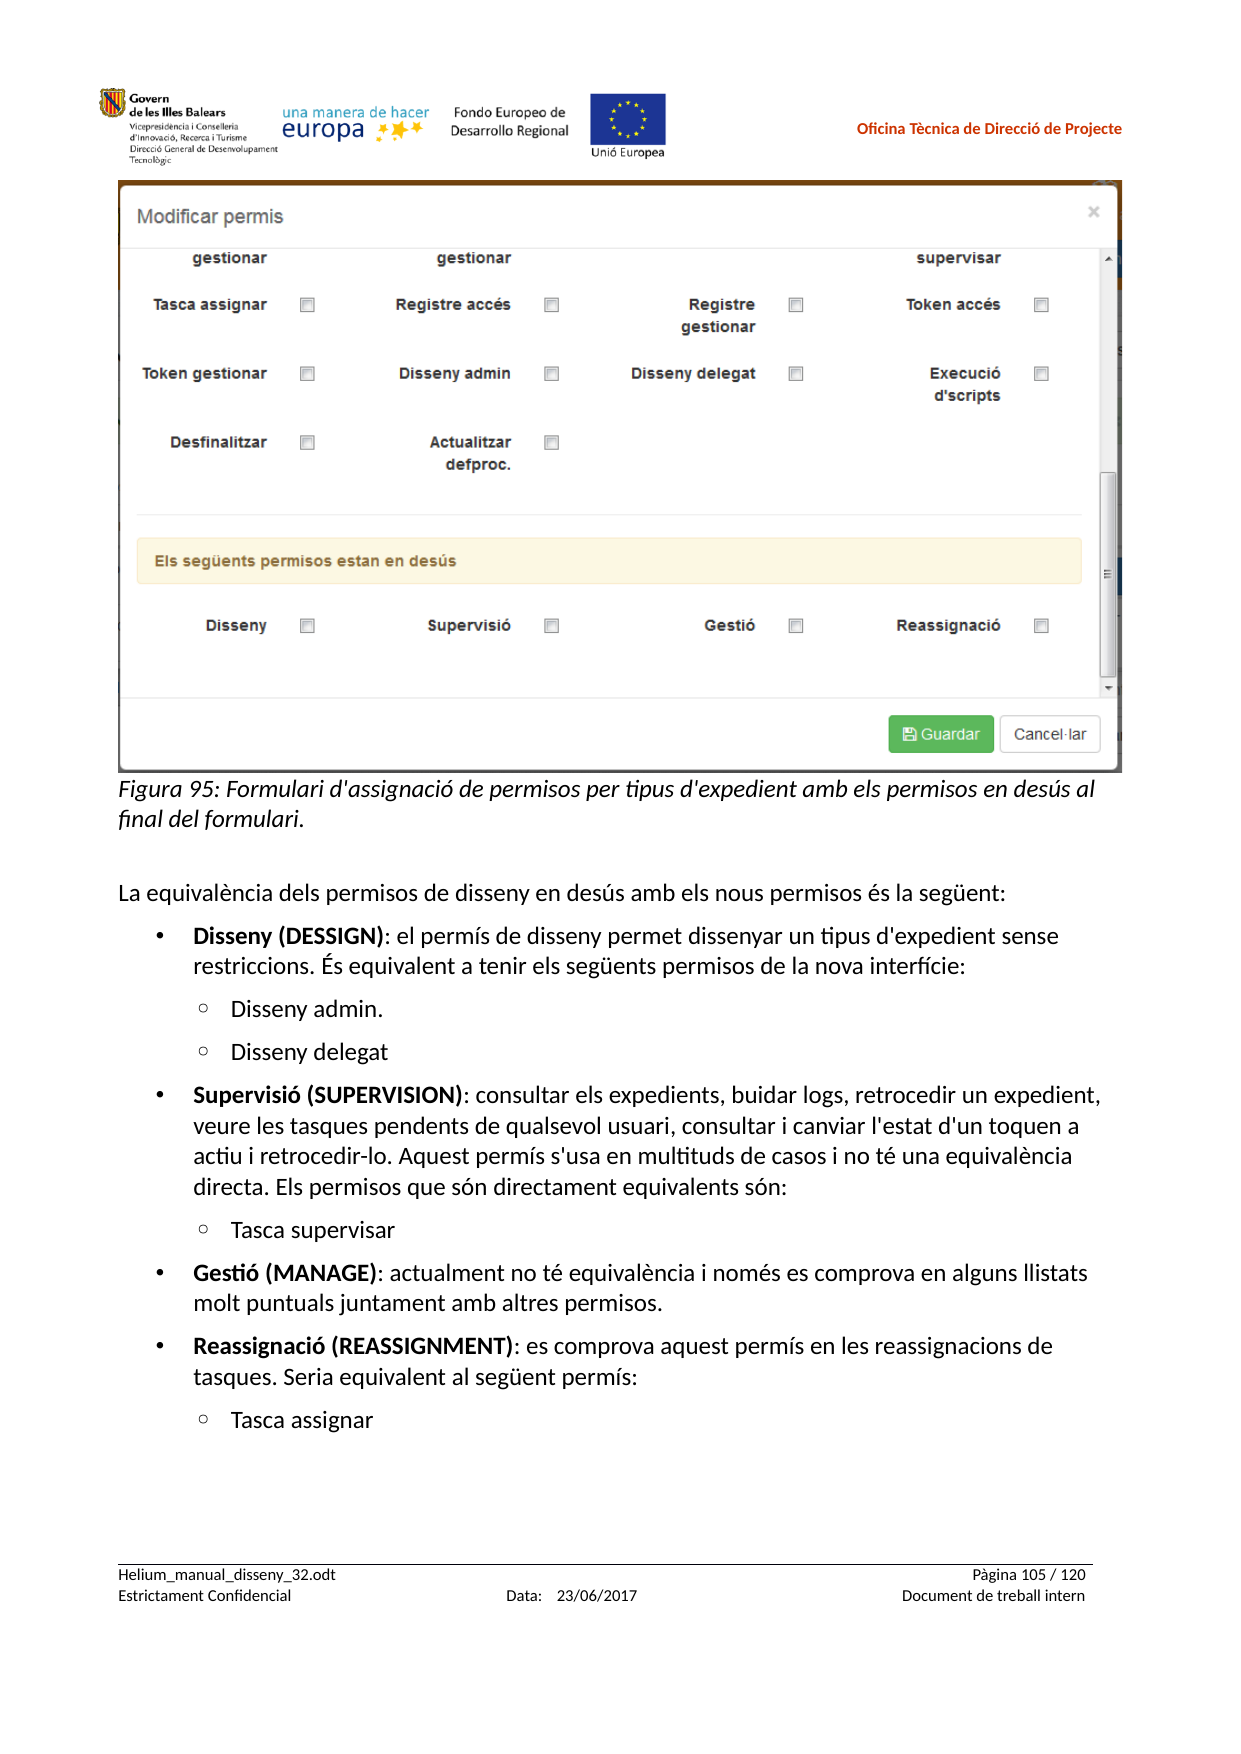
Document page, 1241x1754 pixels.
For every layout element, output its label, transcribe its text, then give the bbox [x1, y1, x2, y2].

text La equivalència dels permisos de disseny en desús amb els nous permisos és la següent: [118, 877, 1122, 907]
list Disseny delegat [193, 1036, 1122, 1067]
picture [118, 180, 1123, 773]
picture [99, 87, 668, 166]
text Figura 95: Formulari d'assignació de permisos per tipus d'expedient amb els permisos en desús al final del formulari. [118, 773, 1122, 834]
list Disseny (DESSIGN): el permís de disseny permet dissenyar un tipus d'expedient sense restriccions. És equivalent a tenir els següents permisos de la nova interfície: [156, 920, 1122, 981]
list Reassignació (REASSIGNMENT): es comprova aquest permís en les reassignacions de tasques. Seria equivalent al següent permís: [156, 1331, 1122, 1392]
list Tasca assignar [193, 1404, 1122, 1434]
list Tasca supervisar [193, 1214, 1122, 1244]
list Gestió (MANAGE): actualment no té equivalència i només es comprova en alguns llistats molt puntuals juntament amb altres permisos. [156, 1257, 1122, 1318]
list Disseny admin. [193, 993, 1122, 1024]
list Supervisió (SUPERVISION): consultar els expedients, buidar logs, retrocedir un expedient, veure les tasques pendents de qualsevol usuari, consultar i canviar l'estat d'un toquen a actiu i retrocedir-lo. Aquest permís s'usa en multituds de casos i no té una equivalència directa. Els permisos que són directament equivalents són: [156, 1079, 1122, 1201]
